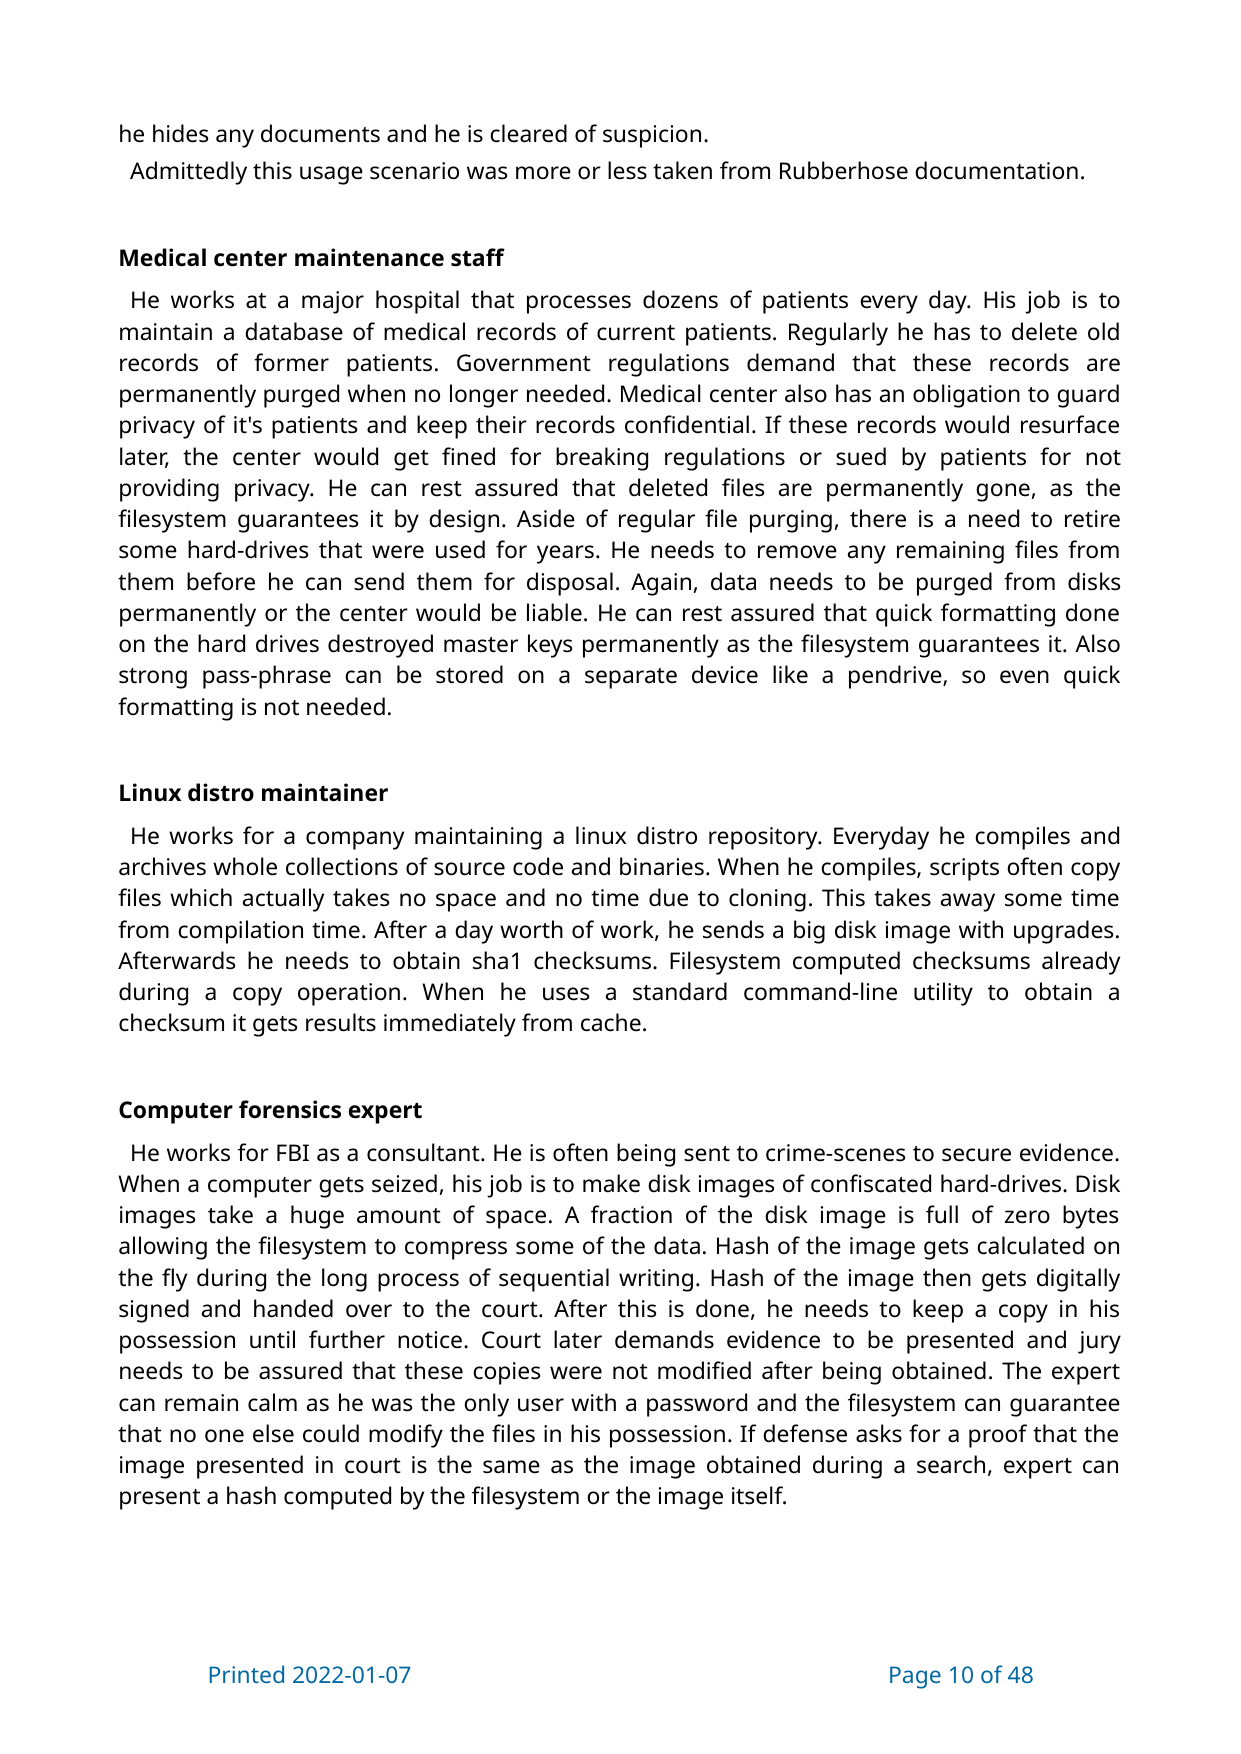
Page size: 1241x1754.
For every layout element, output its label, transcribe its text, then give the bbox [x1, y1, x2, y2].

text He works for a company maintaining a linux distro repository. Everyday he compiles and archives whole collections of source code and binaries. When he compiles, scripts often copy files which actually takes no space and no time due to cloning. This takes away some time from compilation time. After a day worth of work, he sends a big disk image with upgrades. Afterwards he needs to obtain sha1 checksums. Filesystem computed checksums already during a copy operation. When he uses a standard command-line utility to obtain a checksum it gets results immediately from cache. [118, 820, 1122, 1039]
subtitle Linux distro maintainer [118, 777, 1122, 808]
text He works at a major hospital that processes dozens of patients every day. His job is to maintain a database of medical records of current patients. Regularly he has to delete old records of former patients. Government regulations demand that these records are permanently purged when no longer needed. Medical center also has an obligation to guard privacy of it's patients and keep their records confidential. If these records would resurface later, the center would get fined for breaking regulations or sued by patients for not providing privacy. He can rest assured that deleted files are permanently gone, as the filesystem guarantees it by design. Aside of regular file purging, there is a need to retire some hard-drives that were used for years. He needs to remove any remaining files from them before he can send them for disposal. Again, data needs to be purged from disks permanently or the center would be liable. He can rest assured that quick formatting done on the hard drives destroyed master keys permanently as the filesystem guarantees it. Also strong pass-phrase can be stored on a separate device like a pendrive, so even quick formatting is not needed. [118, 284, 1122, 722]
text Admittedly this usage scenario was more or less taken from Rubberhose documentation. [118, 155, 1122, 187]
text he hides any documents and he is cleared of suspicion. [118, 118, 1122, 149]
subtitle Computer forensics expert [118, 1093, 1122, 1125]
text He works for FBI as a consultant. He is often being sent to crime-scenes to secure evidence. When a computer gets seized, his job is to make disk images of confiscated hard-drives. Disk images take a huge amount of space. A fraction of the disk image is full of zero bytes allowing the filesystem to compress some of the data. Hash of the image gets calculated on the fly during the long process of sequential writing. Hash of the image then gets digitally signed and handed over to the court. After this is done, he needs to keep a copy in his possession until further notice. Court later demands evidence to be presented and jury needs to be assured that these copies were not modified after being obtained. The expert can remain calm as he was the only user with a password and the filesystem can guarantee that no one else could modify the files in his possession. If defense asks for a proof that the image presented in court is the same as the image obtained during a search, expert can present a hash computed by the filesystem or the image itself. [118, 1137, 1122, 1512]
subtitle Medical center maintenance staff [118, 241, 1122, 273]
